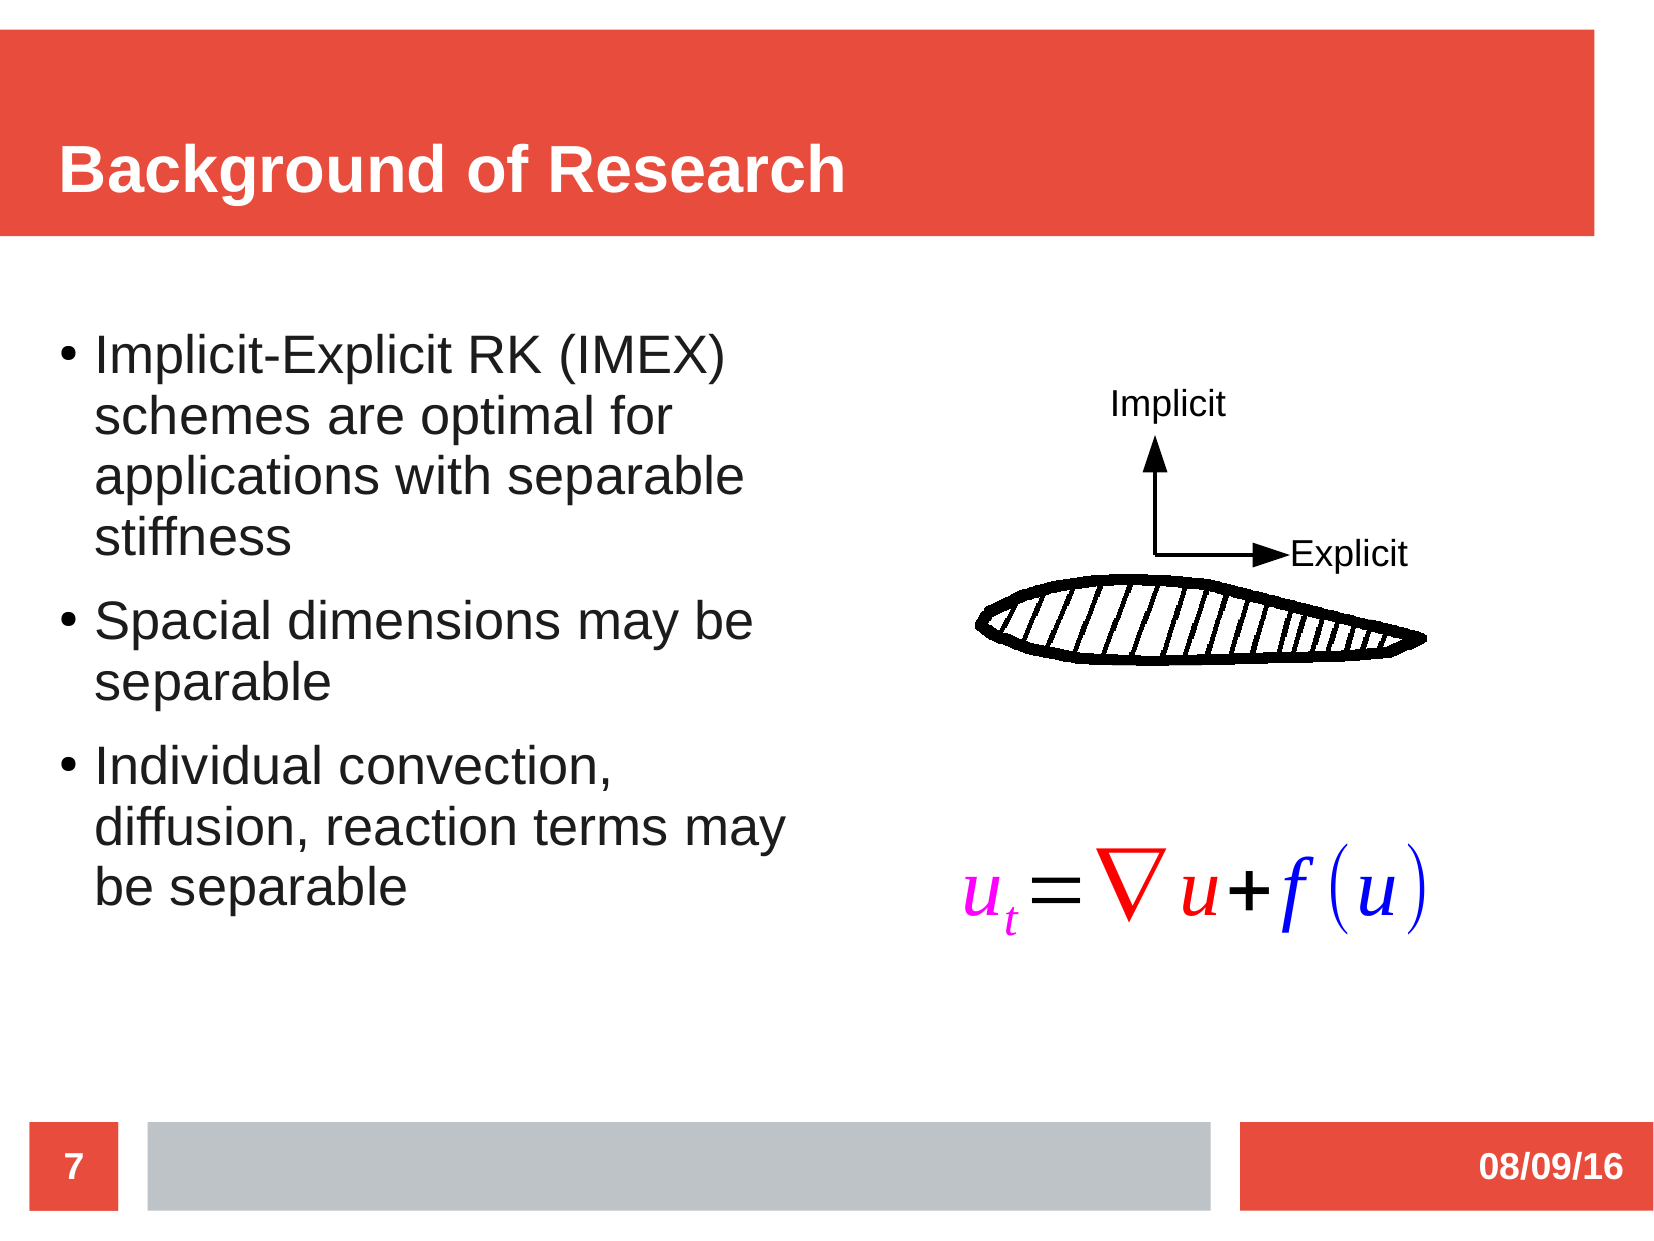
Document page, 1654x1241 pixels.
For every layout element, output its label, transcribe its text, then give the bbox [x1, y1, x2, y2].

list Implicit-Explicit RK (IMEX) schemes are optimal for applications with separable stiffness Spacial dimensions may be separable Individual convection, diffusion, reaction terms may be separable [59, 324, 794, 1093]
chart [954, 840, 1437, 947]
text_box Explicit [1275, 525, 1456, 582]
title Background of Research [59, 59, 1595, 207]
picture [963, 570, 1095, 669]
text_box Implicit [1095, 375, 1654, 1036]
